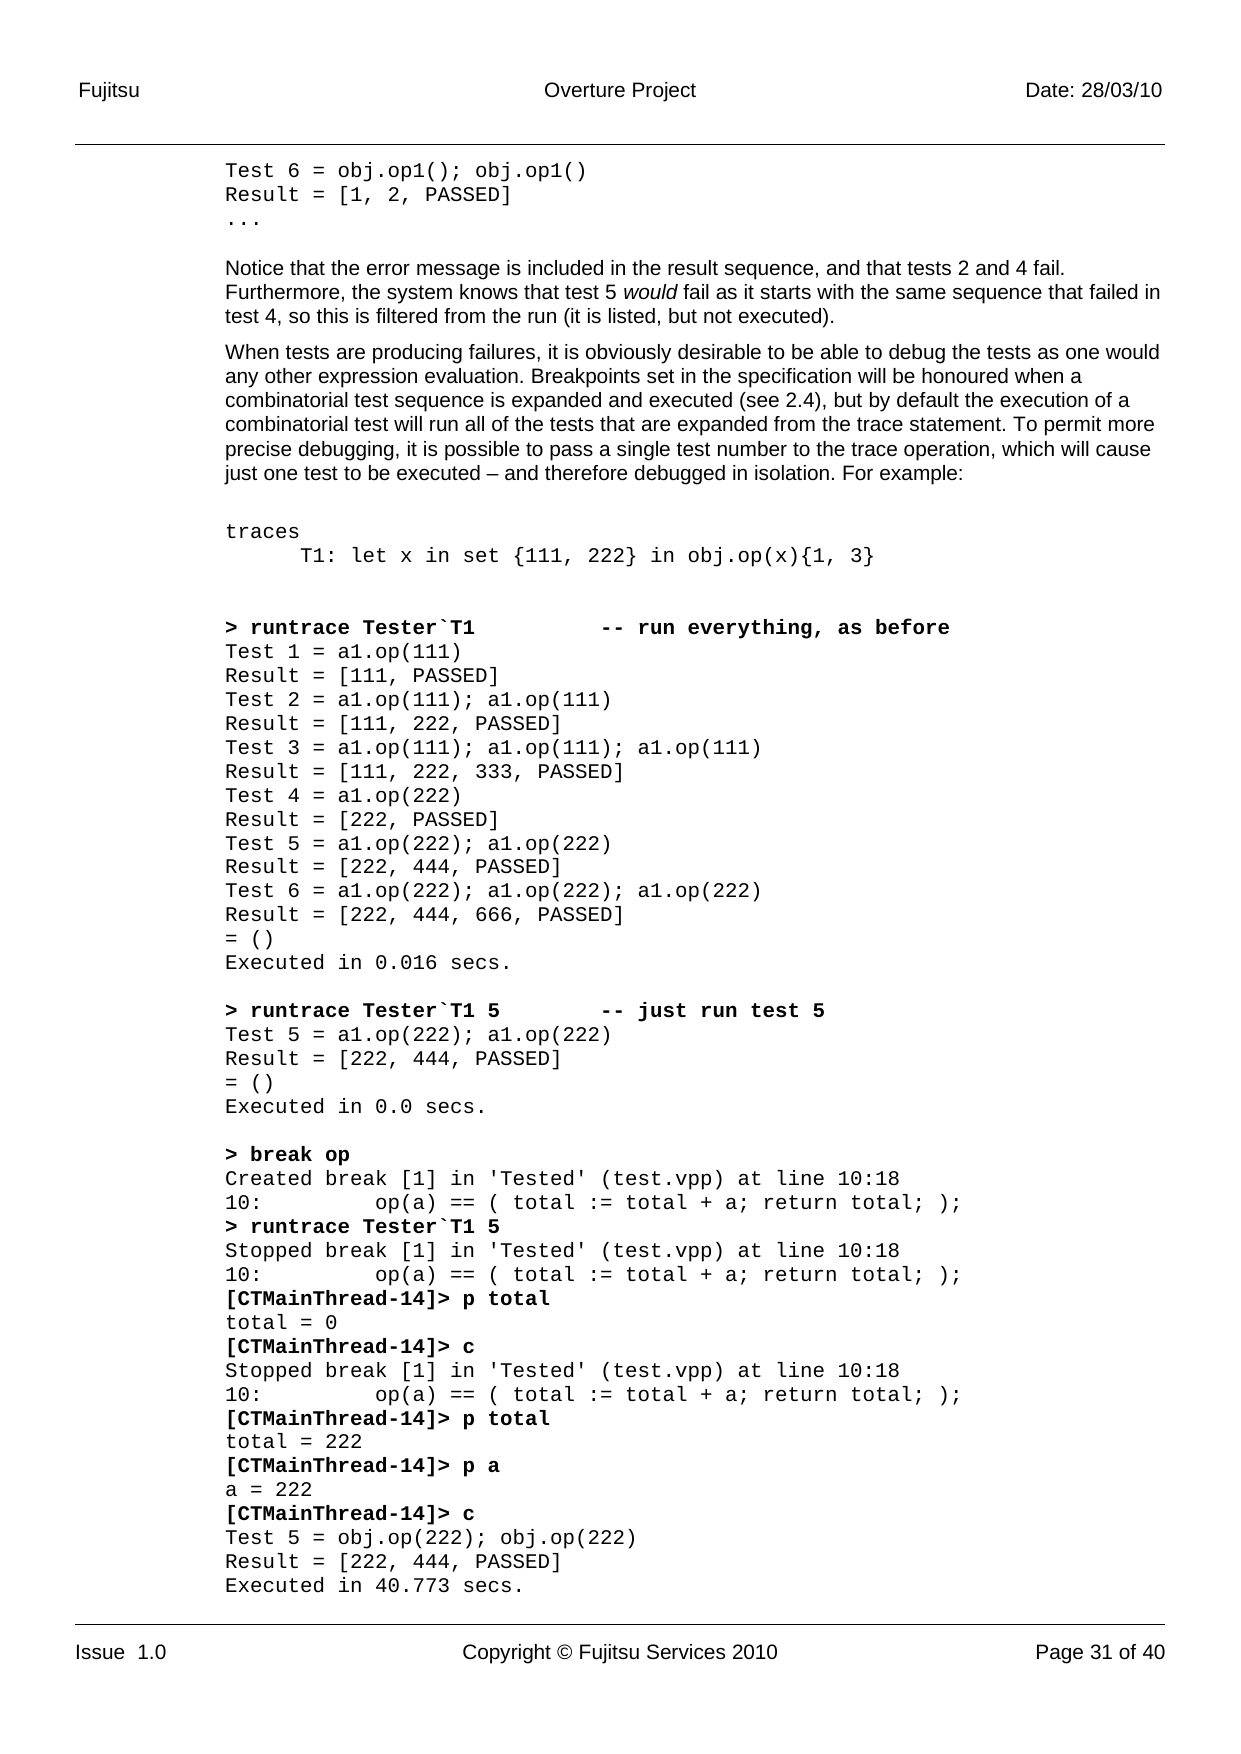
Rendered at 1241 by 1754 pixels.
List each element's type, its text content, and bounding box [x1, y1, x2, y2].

text Executed in 0.0 secs. [225, 1096, 1165, 1120]
text When tests are producing failures, it is obviously desirable to be able to debug the tests as one would any other expression evaluation. Breakpoints set in the specification will be honoured when a combinatorial test sequence is expanded and executed (see 2.4), but by default the execution of a combinatorial test will run all of the tests that are expanded from the trace statement. To permit more precise debugging, it is possible to pass a single test number to the trace operation, which will cause just one test to be executed – and therefore debugged in isolation. For example: [225, 340, 1165, 484]
text Stopped break [1] in 'Tested' (test.vpp) at line 10:18 [225, 1240, 1165, 1264]
text Test 5 = obj.op(222); obj.op(222) [225, 1527, 1165, 1551]
text Test 1 = a1.op(111) [225, 641, 1165, 665]
text Result = [222, 444, 666, PASSED] [225, 904, 1165, 928]
text total = 0 [225, 1312, 1165, 1336]
text 10: op(a) == ( total := total + a; return total; ); [225, 1192, 1165, 1216]
text Test 6 = obj.op1(); obj.op1() [225, 160, 1165, 184]
text 10: op(a) == ( total := total + a; return total; ); [225, 1264, 1165, 1288]
text [CTMainThread-14]> p total [225, 1407, 1165, 1431]
text Result = [222, 444, PASSED] [225, 856, 1165, 880]
text = () [225, 928, 1165, 952]
text Notice that the error message is included in the result sequence, and that tests 2 and 4 fail. Furthermore, the system knows that test 5 would fail as it starts with the same sequence that failed in test 4, so this is filtered from the run (it is listed, but not executed). [225, 256, 1165, 328]
text traces [225, 521, 1165, 545]
text Test 4 = a1.op(222) [225, 784, 1165, 808]
text Result = [111, 222, PASSED] [225, 713, 1165, 737]
text > runtrace Tester`T1 -- run everything, as before [225, 617, 1165, 641]
text [CTMainThread-14]> c [225, 1503, 1165, 1527]
text Result = [222, 444, PASSED] [225, 1048, 1165, 1072]
text T1: let x in set {111, 222} in obj.op(x){1, 3} [225, 545, 1165, 569]
text Executed in 0.016 secs. [225, 952, 1165, 976]
text total = 222 [225, 1431, 1165, 1455]
text Result = [111, 222, 333, PASSED] [225, 761, 1165, 784]
text Test 3 = a1.op(111); a1.op(111); a1.op(111) [225, 737, 1165, 761]
text ... [225, 208, 1165, 232]
text > runtrace Tester`T1 5 -- just run test 5 [225, 1000, 1165, 1024]
text = () [225, 1072, 1165, 1096]
text Result = [222, PASSED] [225, 808, 1165, 832]
text [CTMainThread-14]> p a [225, 1455, 1165, 1479]
text Created break [1] in 'Tested' (test.vpp) at line 10:18 [225, 1168, 1165, 1192]
text [CTMainThread-14]> c [225, 1336, 1165, 1359]
text Test 5 = a1.op(222); a1.op(222) [225, 832, 1165, 856]
text > break op [225, 1144, 1165, 1168]
text a = 222 [225, 1479, 1165, 1503]
text Result = [111, PASSED] [225, 665, 1165, 689]
text > runtrace Tester`T1 5 [225, 1216, 1165, 1240]
text Stopped break [1] in 'Tested' (test.vpp) at line 10:18 [225, 1359, 1165, 1383]
text Result = [222, 444, PASSED] [225, 1551, 1165, 1575]
text Result = [1, 2, PASSED] [225, 184, 1165, 208]
text Test 6 = a1.op(222); a1.op(222); a1.op(222) [225, 880, 1165, 904]
text 10: op(a) == ( total := total + a; return total; ); [225, 1383, 1165, 1407]
text [CTMainThread-14]> p total [225, 1288, 1165, 1312]
text Test 5 = a1.op(222); a1.op(222) [225, 1024, 1165, 1048]
text Executed in 40.773 secs. [225, 1575, 1165, 1599]
text Test 2 = a1.op(111); a1.op(111) [225, 689, 1165, 713]
